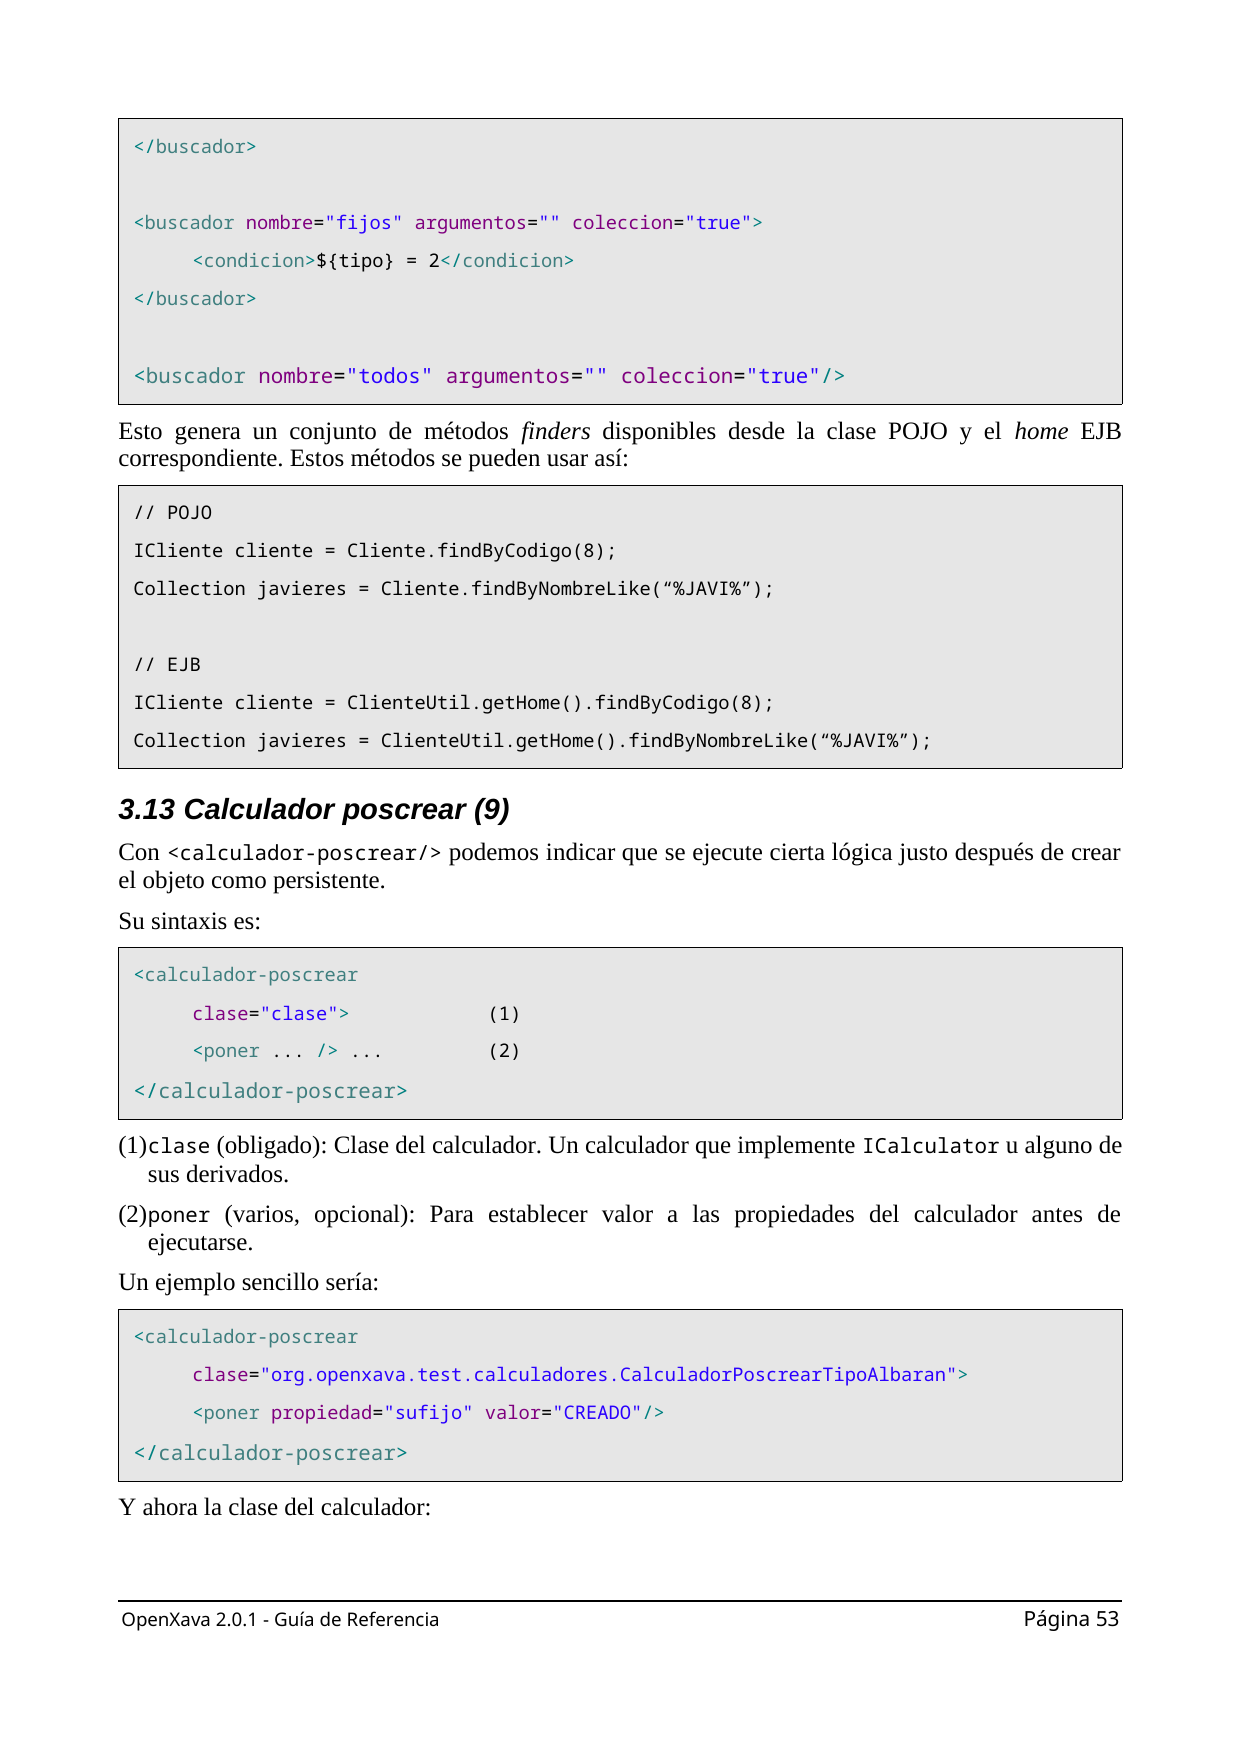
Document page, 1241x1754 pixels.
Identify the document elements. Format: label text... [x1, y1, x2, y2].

text </buscador> [119, 270, 1122, 308]
text <poner propiedad="sufijo" valor="CREADO"/> [119, 1385, 1122, 1423]
text Collection javieres = Cliente.findByNombreLike(“%JAVI%”); [119, 561, 1122, 599]
text Un ejemplo sencillo sería: [118, 1268, 1122, 1296]
text ICliente cliente = Cliente.findByCodigo(8); [119, 523, 1122, 561]
text </calculador-poscrear> [119, 1061, 1122, 1119]
text Esto genera un conjunto de métodos finders disponibles desde la clase POJO y el home EJB correspondiente. Estos métodos se pueden usar así: [118, 417, 1122, 472]
subtitle Calculador poscrear (9) [118, 793, 1122, 826]
text <calculador-poscrear [119, 948, 1122, 985]
text ICliente cliente = ClienteUtil.getHome().findByCodigo(8); [119, 675, 1122, 713]
text </buscador> [119, 119, 1122, 156]
text Su sintaxis es: [118, 907, 1122, 934]
text Con <calculador-poscrear/> podemos indicar que se ejecute cierta lógica justo después de crear el objeto como persistente. [118, 838, 1122, 894]
text <buscador nombre="todos" argumentos="" coleccion="true"/> [119, 346, 1122, 404]
list clase (obligado): Clase del calculador. Un calculador que implemente ICalculator u alguno de sus derivados. [118, 1132, 1122, 1187]
text Y ahora la clase del calculador: [118, 1493, 1122, 1521]
text </calculador-poscrear> [119, 1423, 1122, 1481]
text <buscador nombre="fijos" argumentos="" coleccion="true"> [119, 194, 1122, 232]
text Collection javieres = ClienteUtil.getHome().findByNombreLike(“%JAVI%”); [119, 713, 1122, 768]
text clase="org.openxava.test.calculadores.CalculadorPoscrearTipoAlbaran"> [119, 1347, 1122, 1385]
text // EJB [119, 637, 1122, 675]
text <calculador-poscrear [119, 1310, 1122, 1347]
text // POJO [119, 486, 1122, 523]
text <poner ... /> ... (2) [119, 1023, 1122, 1061]
text clase="clase"> (1) [119, 985, 1122, 1023]
list poner (varios, opcional): Para establecer valor a las propiedades del calculador antes de ejecutarse. [118, 1200, 1122, 1256]
text <condicion>${tipo} = 2</condicion> [119, 232, 1122, 270]
